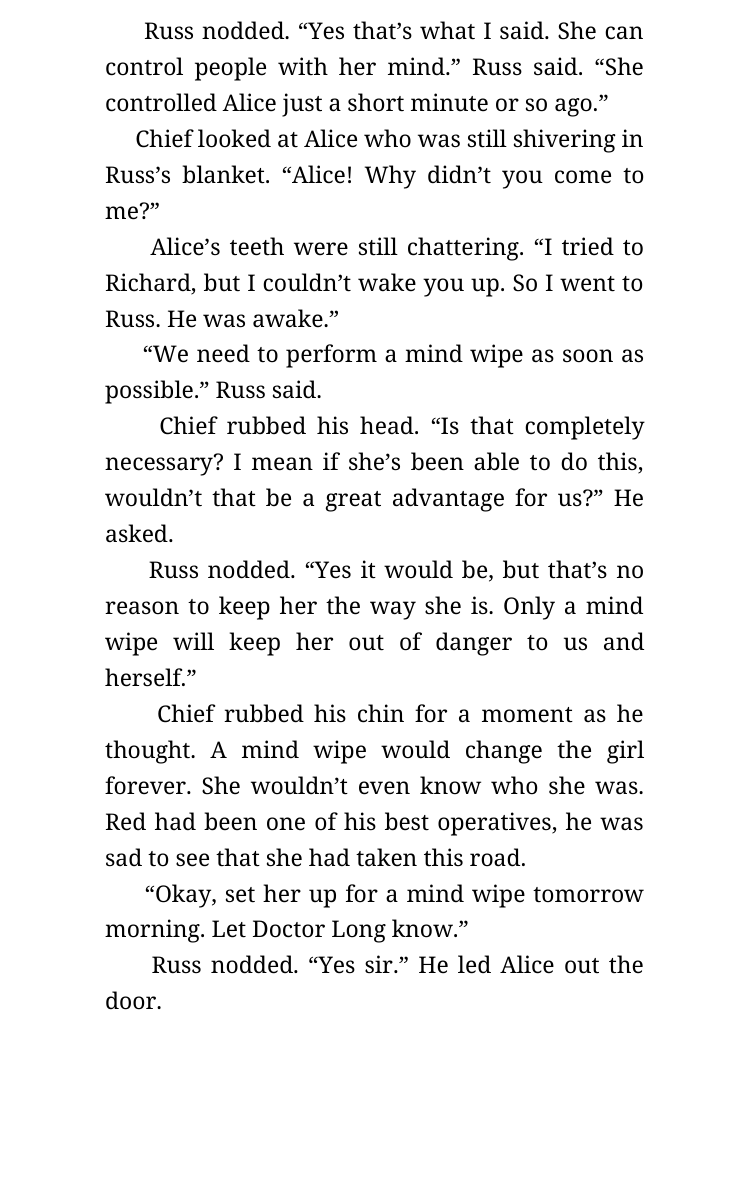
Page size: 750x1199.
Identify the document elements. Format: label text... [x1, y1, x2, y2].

text Russ nodded. “Yes sir.” He led Alice out the door. [105, 949, 645, 1017]
text Russ nodded. “Yes it would be, but that’s no reason to keep her the way she is. Only a mind wipe will keep her out of danger to us and herself.” [105, 554, 645, 693]
text “Okay, set her up for a mind wipe tomorrow morning. Let Doctor Long know.” [105, 877, 645, 945]
text Chief rubbed his chin for a moment as he thought. A mind wipe would change the girl forever. She wouldn’t even know who she was. Red had been one of his best operatives, he was sad to see that she had taken this road. [105, 698, 645, 873]
text Chief rubbed his head. “Is that completely necessary? I mean if she’s been able to do this, wouldn’t that be a great advantage for us?” He asked. [105, 410, 645, 549]
text Chief looked at Alice who was still shivering in Russ’s blanket. “Alice! Why didn’t you come to me?” [105, 123, 645, 226]
text Russ nodded. “Yes that’s what I said. She can control people with her mind.” Russ said. “She controlled Alice just a short minute or so ago.” [105, 15, 645, 118]
text Alice’s teeth were still chattering. “I tried to Richard, but I couldn’t wake you up. So I went to Russ. He was awake.” [105, 231, 645, 334]
text “We need to perform a mind wipe as soon as possible.” Russ said. [105, 338, 645, 406]
